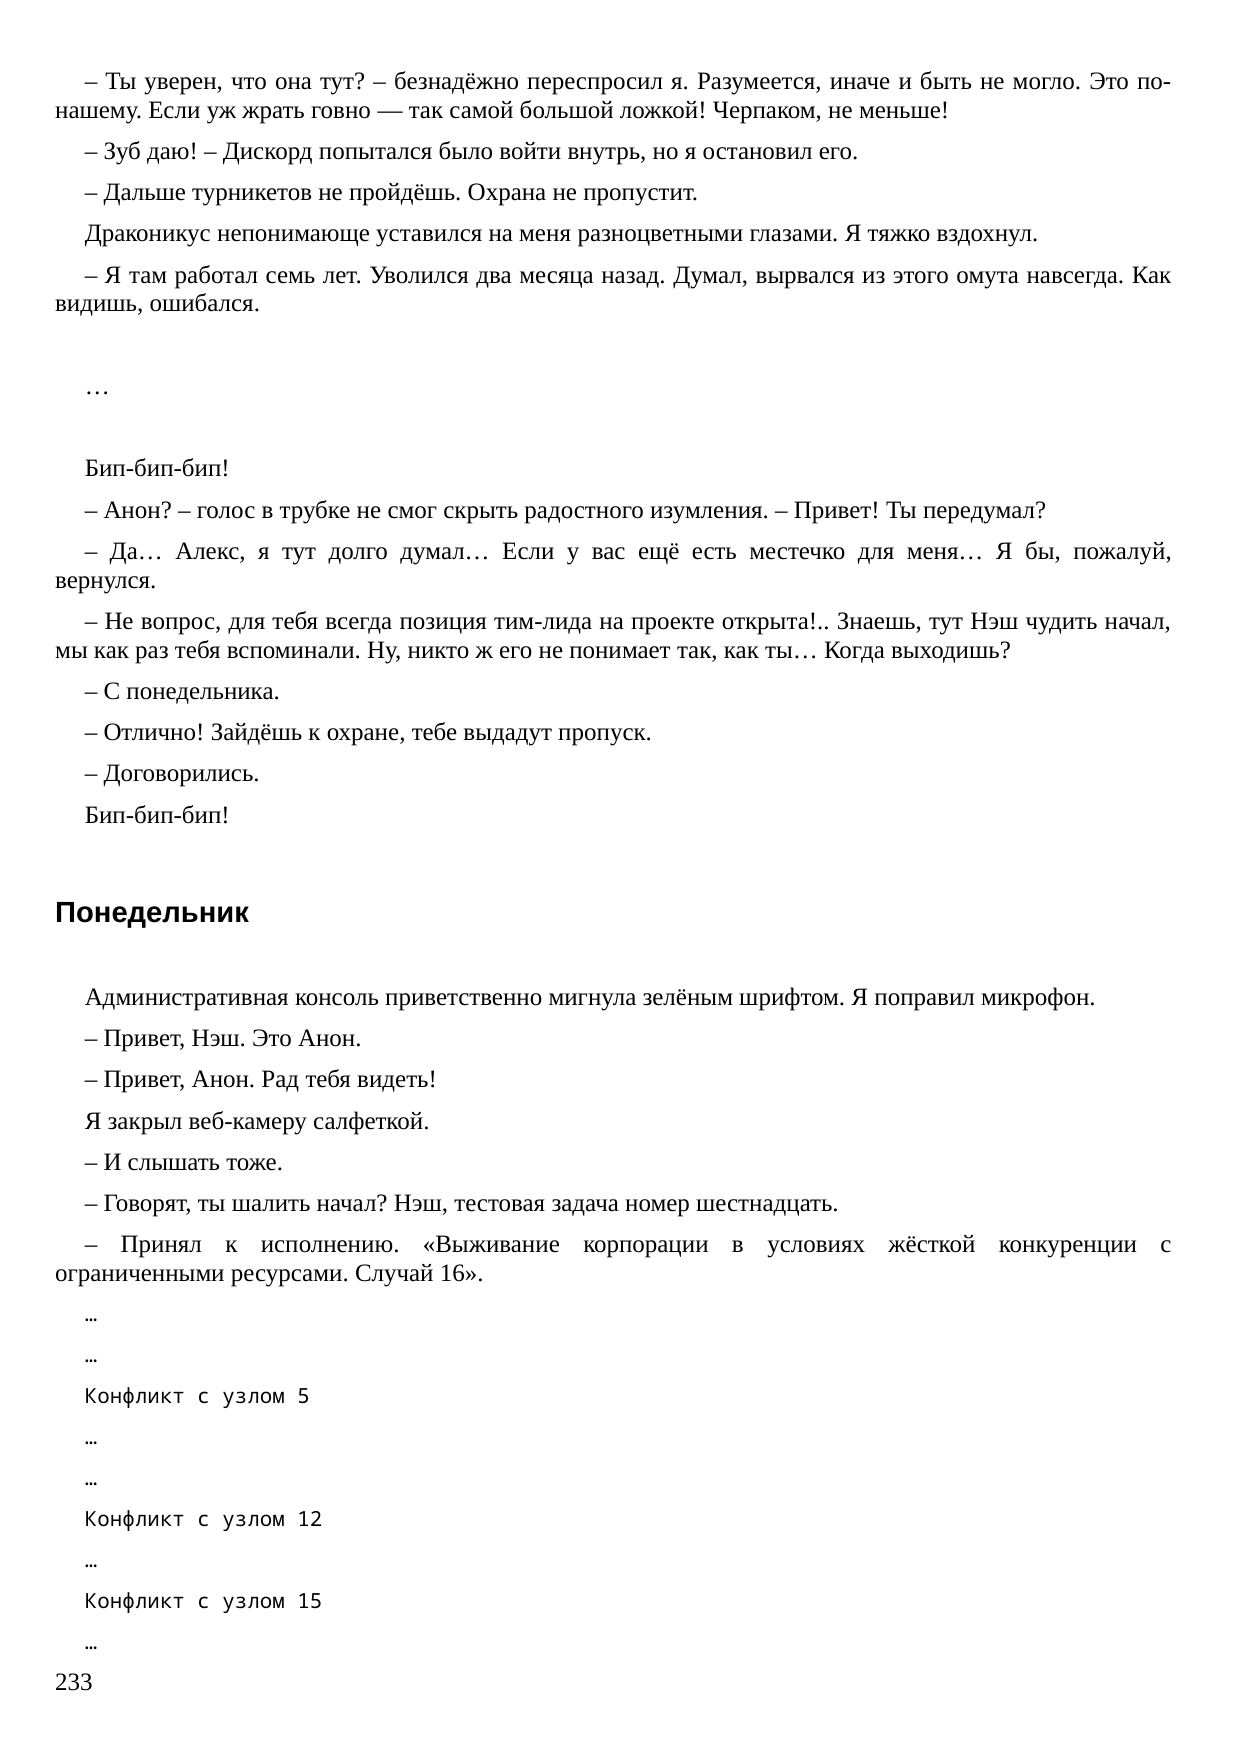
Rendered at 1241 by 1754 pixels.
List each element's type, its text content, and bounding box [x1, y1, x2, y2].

text – Привет, Анон. Рад тебя видеть! [55, 1064, 1173, 1093]
text – И слышать тоже. [55, 1147, 1173, 1176]
text … [55, 1422, 1173, 1451]
text – Отлично! Зайдёшь к охране, тебе выдадут пропуск. [55, 717, 1173, 746]
text … [55, 1341, 1173, 1369]
subtitle Понедельник [55, 895, 1173, 928]
text – Не вопрос, для тебя всегда позиция тим-лида на проекте открыта!.. Знаешь, тут Нэш чудить начал, мы как раз тебя вспоминали. Ну, никто ж его не понимает так, как ты… Когда выходишь? [55, 606, 1173, 663]
text – Привет, Нэш. Это Анон. [55, 1023, 1173, 1052]
text Драконикус непонимающе уставился на меня разноцветными глазами. Я тяжко вздохнул. [55, 218, 1173, 247]
text – Зуб даю! – Дискорд попытался было войти внутрь, но я остановил его. [55, 136, 1173, 165]
text Бип-бип-бип! [55, 800, 1173, 828]
text – Ты уверен, что она тут? – безнадёжно переспросил я. Разумеется, иначе и быть не могло. Это по-нашему. Если уж жрать говно — так самой большой ложкой! Черпаком, не меньше! [55, 66, 1173, 123]
text – Говорят, ты шалить начал? Нэш, тестовая задача номер шестнадцать. [55, 1188, 1173, 1217]
text – Договорились. [55, 758, 1173, 787]
text – С понедельника. [55, 676, 1173, 705]
text … [55, 1627, 1173, 1656]
text … [55, 1545, 1173, 1574]
text Бип-бип-бип! [55, 453, 1173, 482]
text Конфликт с узлом 12 [55, 1504, 1173, 1533]
text Конфликт с узлом 5 [55, 1381, 1173, 1410]
text – Принял к исполнению. «Выживание корпорации в условиях жёсткой конкуренции с ограниченными ресурсами. Случай 16». [55, 1229, 1173, 1287]
text Я закрыл веб-камеру салфеткой. [55, 1106, 1173, 1134]
text – Я там работал семь лет. Уволился два месяца назад. Думал, вырвался из этого омута навсегда. Как видишь, ошибался. [55, 260, 1173, 317]
text … [55, 371, 1173, 400]
text … [55, 1463, 1173, 1492]
text – Дальше турникетов не пройдёшь. Охрана не пропустит. [55, 177, 1173, 206]
text … [55, 1299, 1173, 1328]
text Конфликт с узлом 15 [55, 1586, 1173, 1614]
text – Да… Алекс, я тут долго думал… Если у вас ещё есть местечко для меня… Я бы, пожалуй, вернулся. [55, 536, 1173, 593]
text Административная консоль приветственно мигнула зелёным шрифтом. Я поправил микрофон. [55, 982, 1173, 1011]
text – Анон? – голос в трубке не смог скрыть радостного изумления. – Привет! Ты передумал? [55, 495, 1173, 523]
